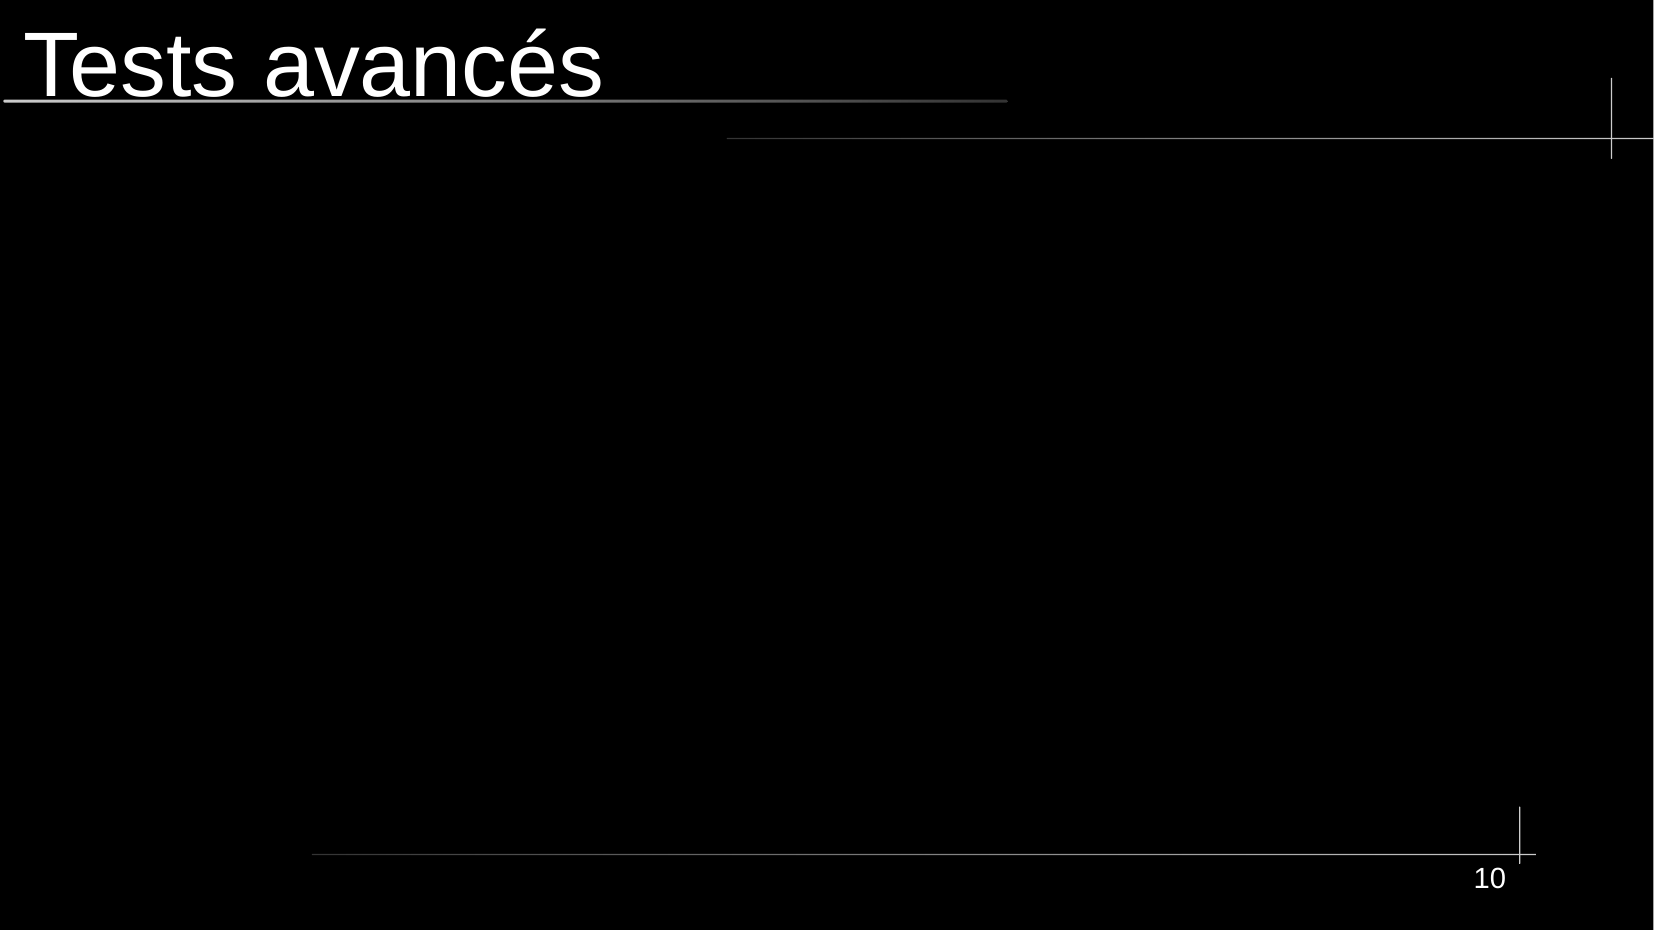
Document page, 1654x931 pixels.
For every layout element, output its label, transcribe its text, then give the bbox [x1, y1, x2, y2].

title Tests avancés [23, 11, 1589, 119]
